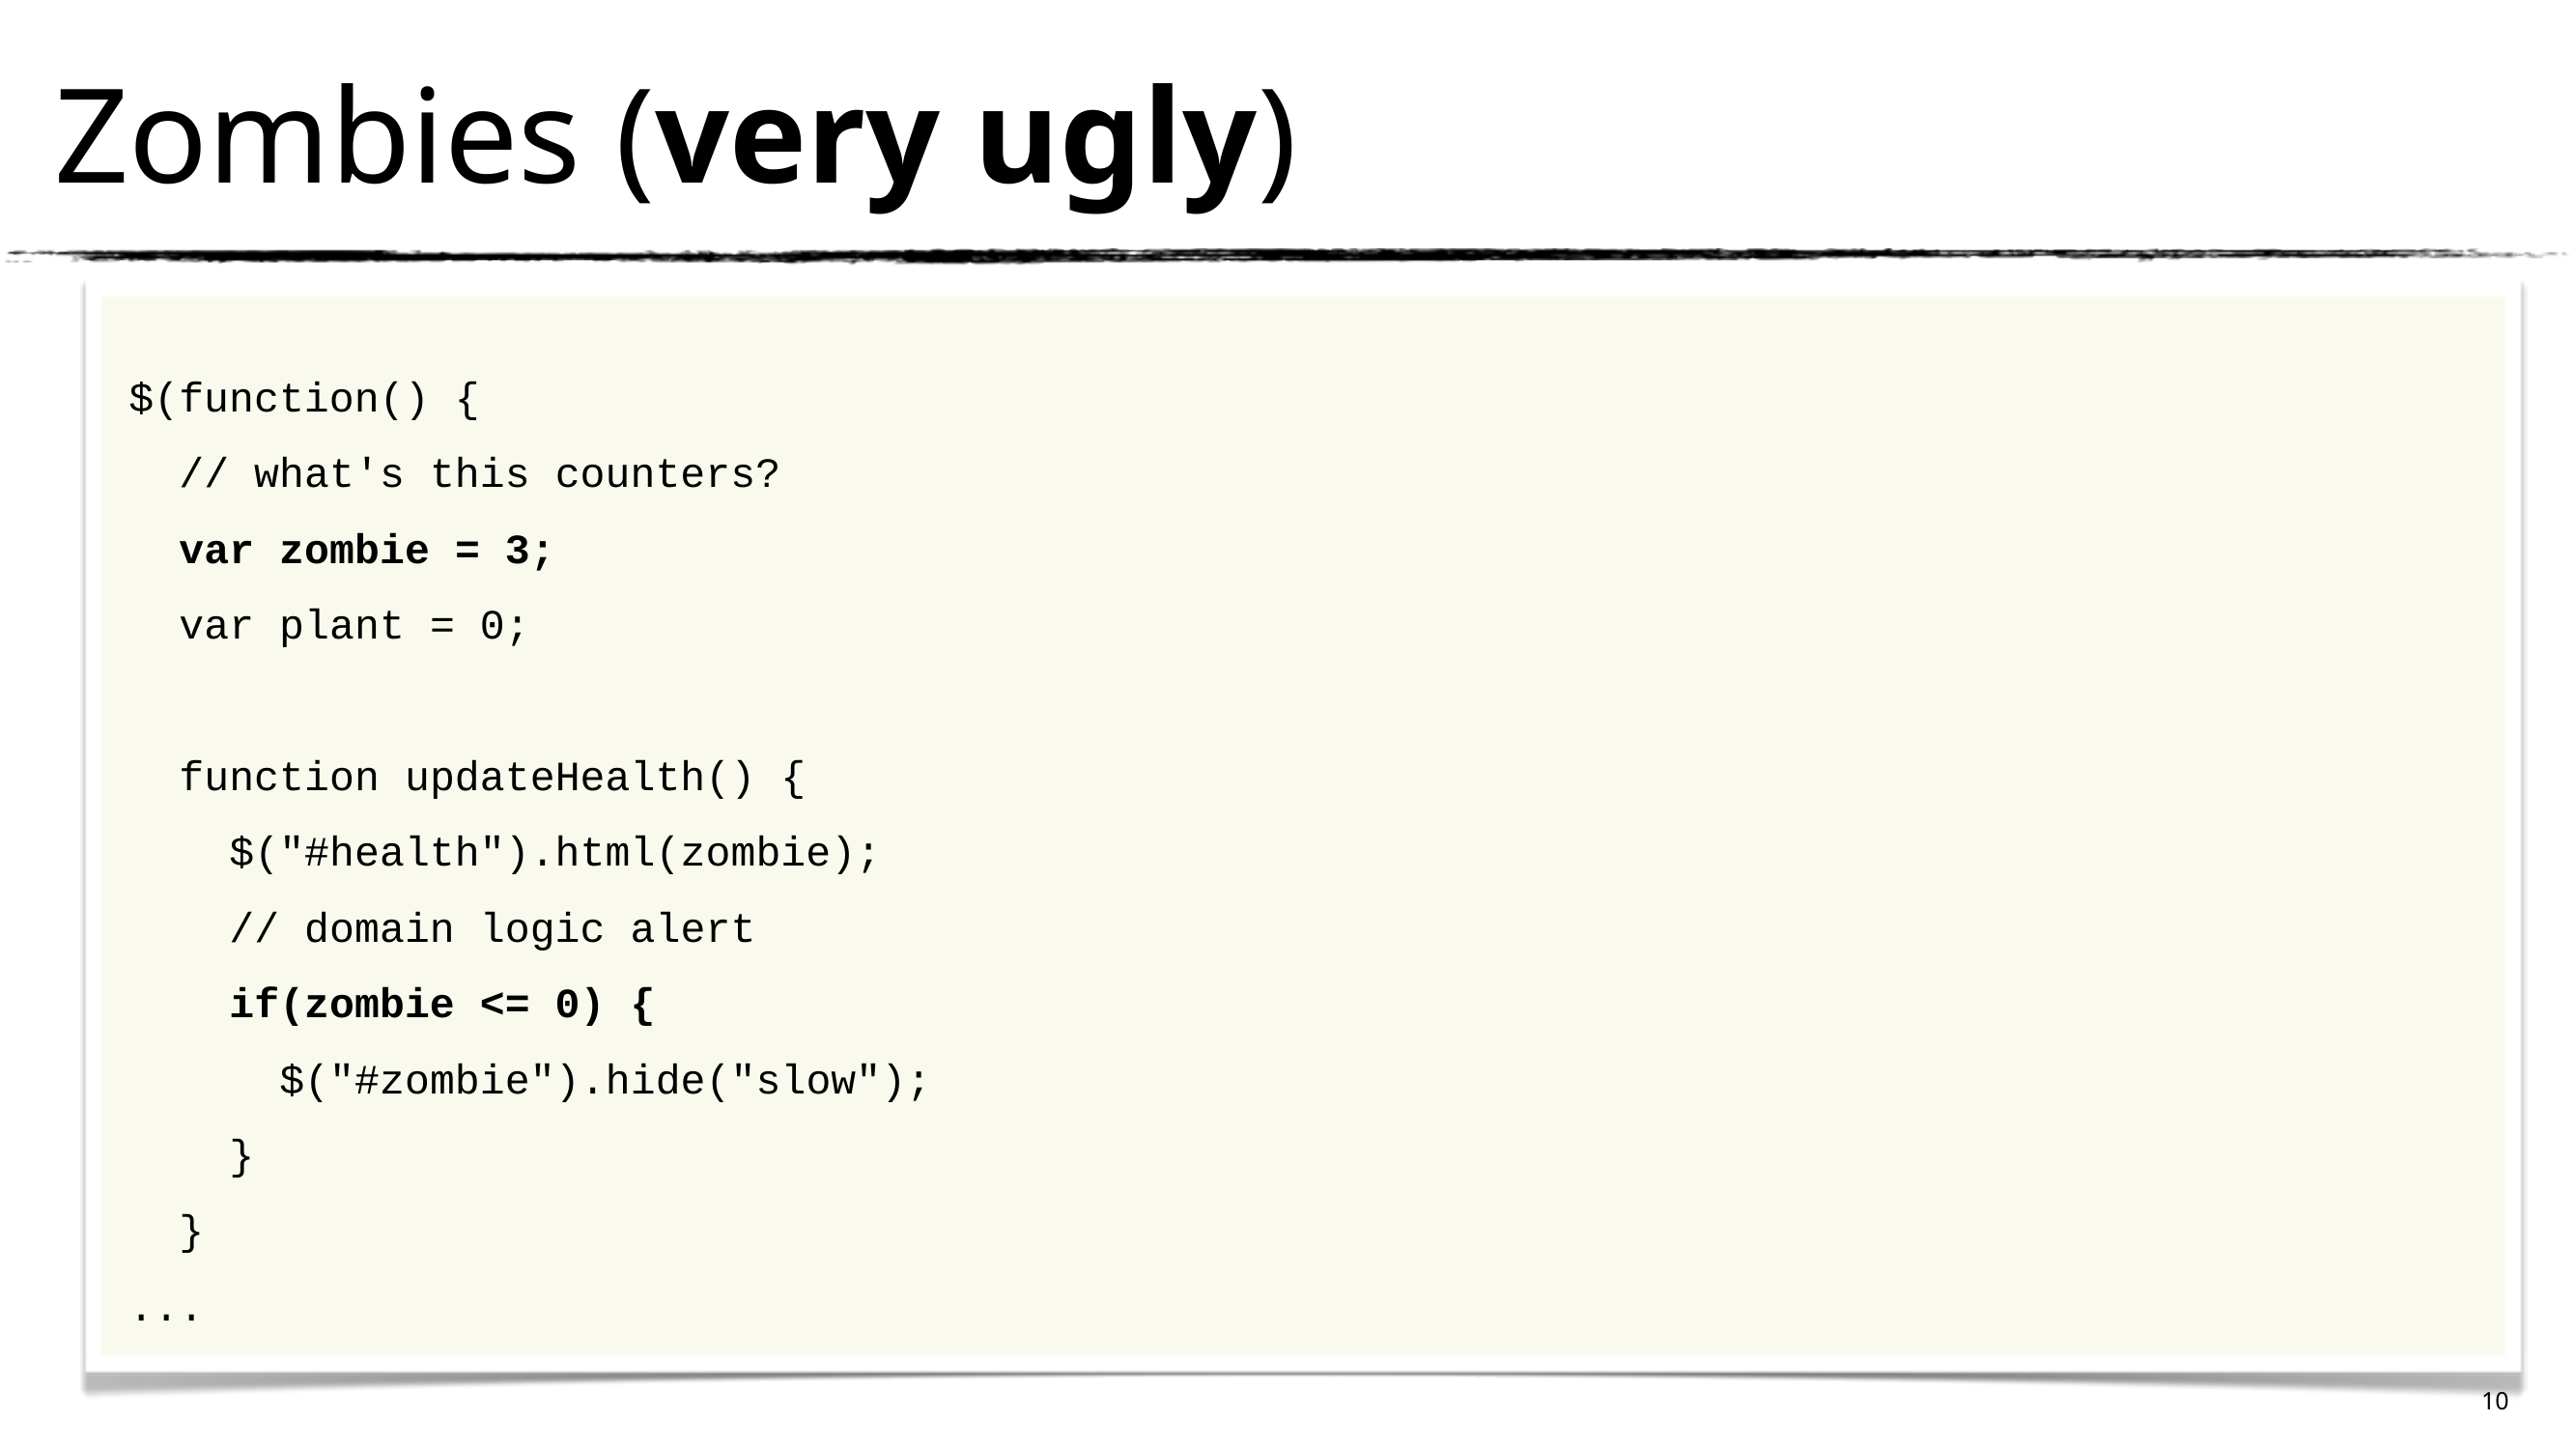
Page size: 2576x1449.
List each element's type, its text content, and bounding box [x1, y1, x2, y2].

text_box [2474, 1378, 2517, 1423]
list $(function() { // what's this counters? var zombie = 3; var plant = 0; function updateHealth() { $("#health").html(zombie); // domain logic alert if(zombie <= 0) { $("#zombie").hide("slow"); } } ... [128, 295, 2507, 1333]
picture [0, 248, 2576, 268]
title Zombies (very ugly) [45, 12, 2528, 250]
picture [80, 280, 2528, 1401]
